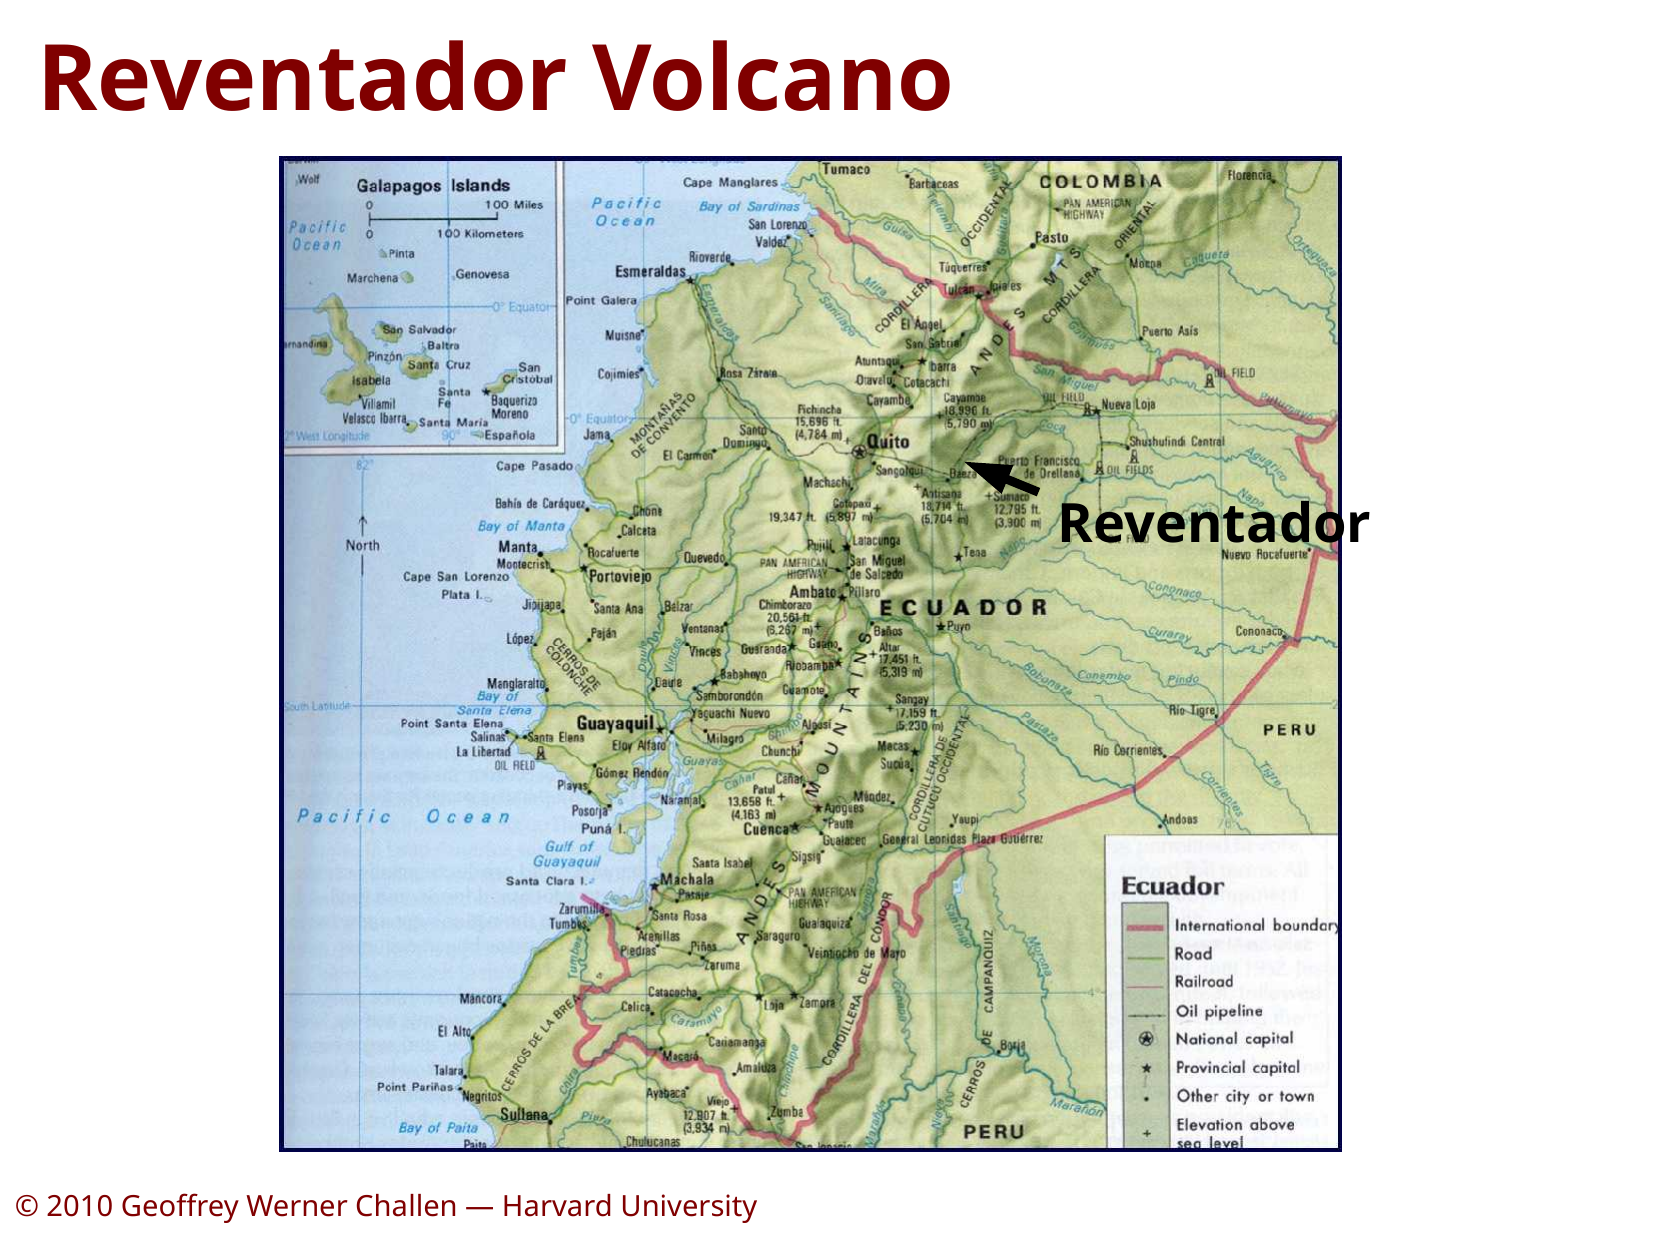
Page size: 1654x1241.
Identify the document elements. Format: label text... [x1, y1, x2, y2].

title Reventador Volcano [0, 7, 1654, 143]
text_box Reventador [1042, 476, 1390, 556]
picture [279, 156, 1342, 1152]
